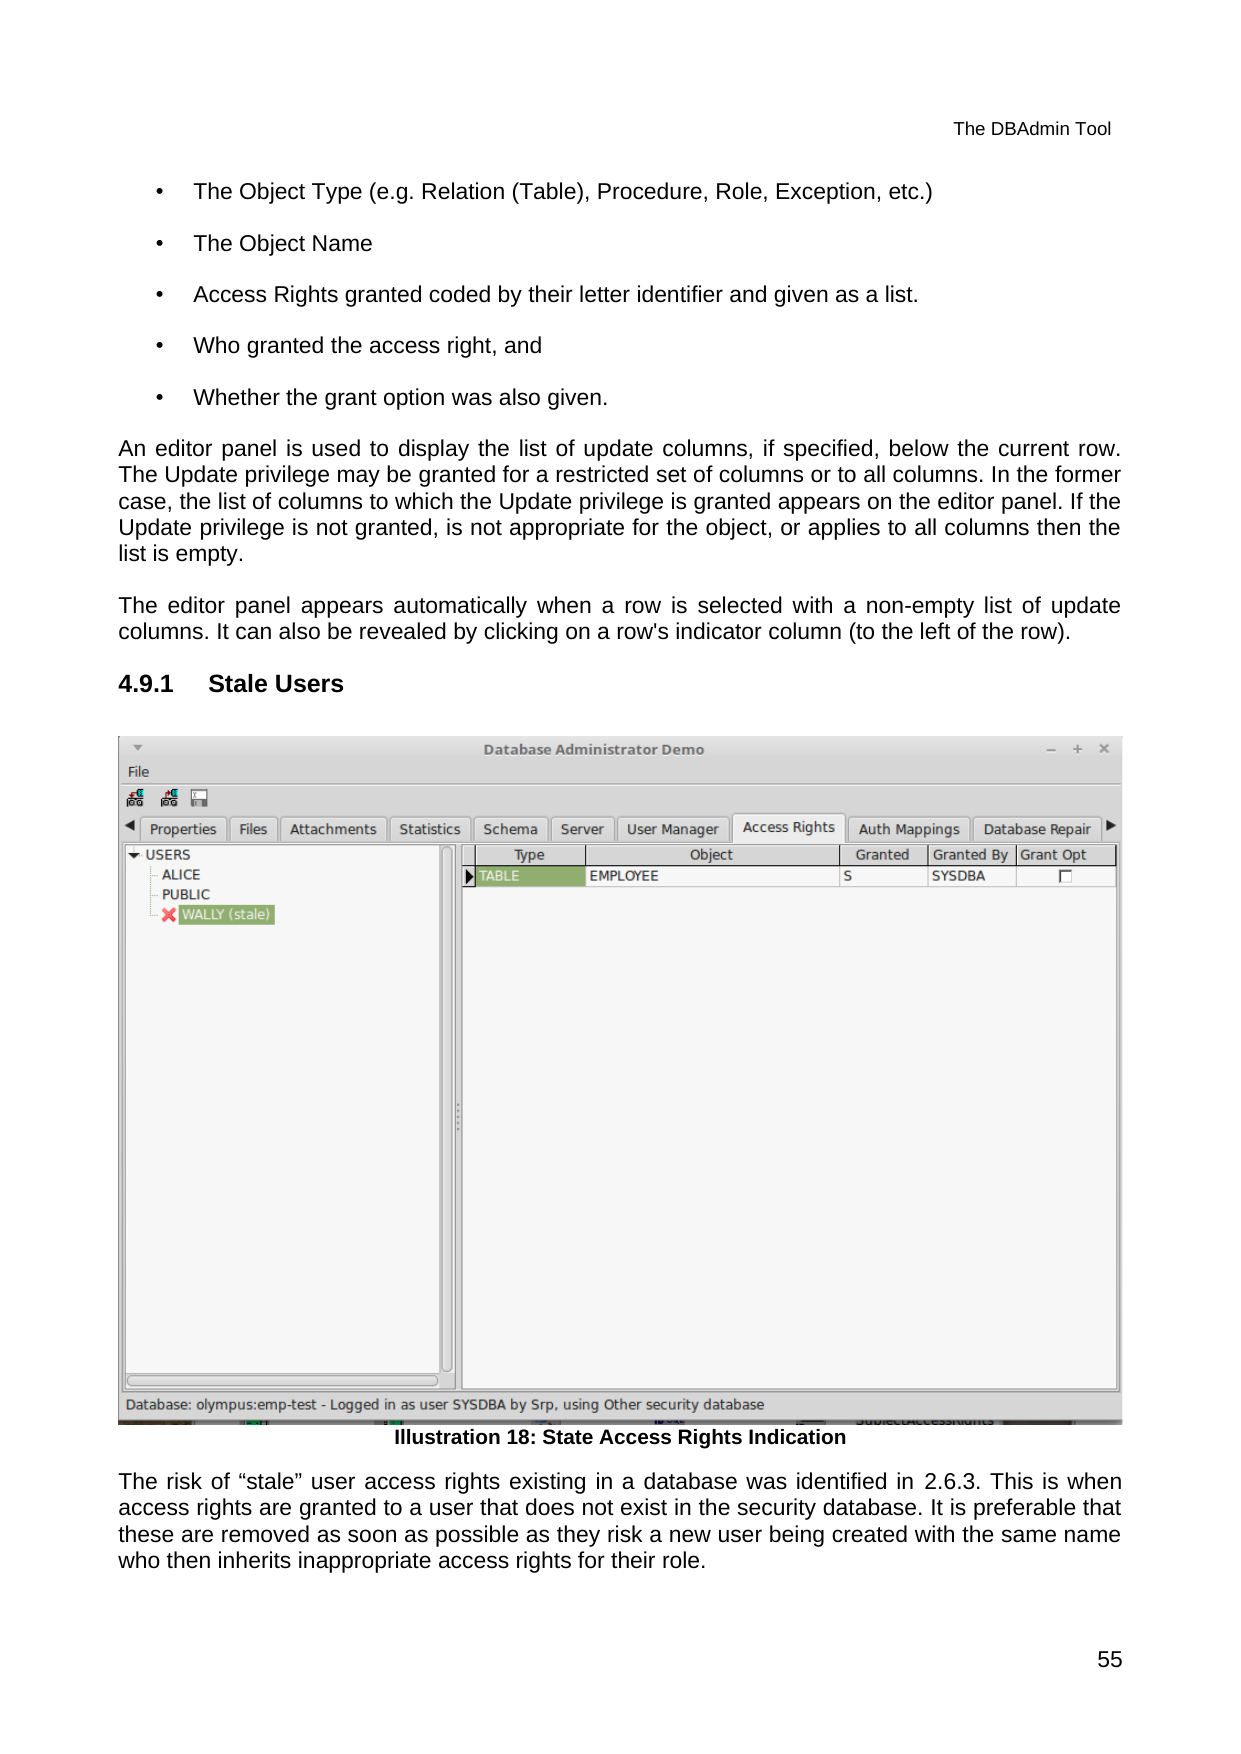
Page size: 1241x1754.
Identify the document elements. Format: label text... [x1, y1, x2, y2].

text An editor panel is used to display the list of update columns, if specified, below the current row. The Update privilege may be granted for a restricted set of columns or to all columns. In the former case, the list of columns to which the Update privilege is granted appears on the editor panel. If the Update privilege is not granted, is not appropriate for the object, or applies to all columns then the list is empty. [118, 435, 1122, 567]
list Access Rights granted coded by their letter identifier and given as a list. [156, 281, 1122, 307]
text The risk of “stale” user access rights existing in a database was identified in 2.6.3. This is when access rights are granted to a user that does not exist in the security database. It is preferable that these are removed as soon as possible as they risk a new user being created with the same name who then inherits inappropriate access rights for their role. [118, 1449, 1122, 1573]
text [118, 724, 1122, 736]
list Whether the grant option was also given. [156, 383, 1122, 410]
list The Object Type (e.g. Relation (Table), Procedure, Role, Exception, etc.) [156, 178, 1122, 204]
text The editor panel appears automatically when a row is selected with a non-empty list of update columns. It can also be revealed by clicking on a row's indicator column (to the left of the row). [118, 592, 1122, 644]
text Illustration 18: State Access Rights Indication [118, 1425, 1122, 1449]
subtitle Stale Users [118, 669, 1122, 698]
list Who granted the access right, and [156, 332, 1122, 358]
picture [118, 736, 1123, 1425]
list The Object Name [156, 229, 1122, 256]
